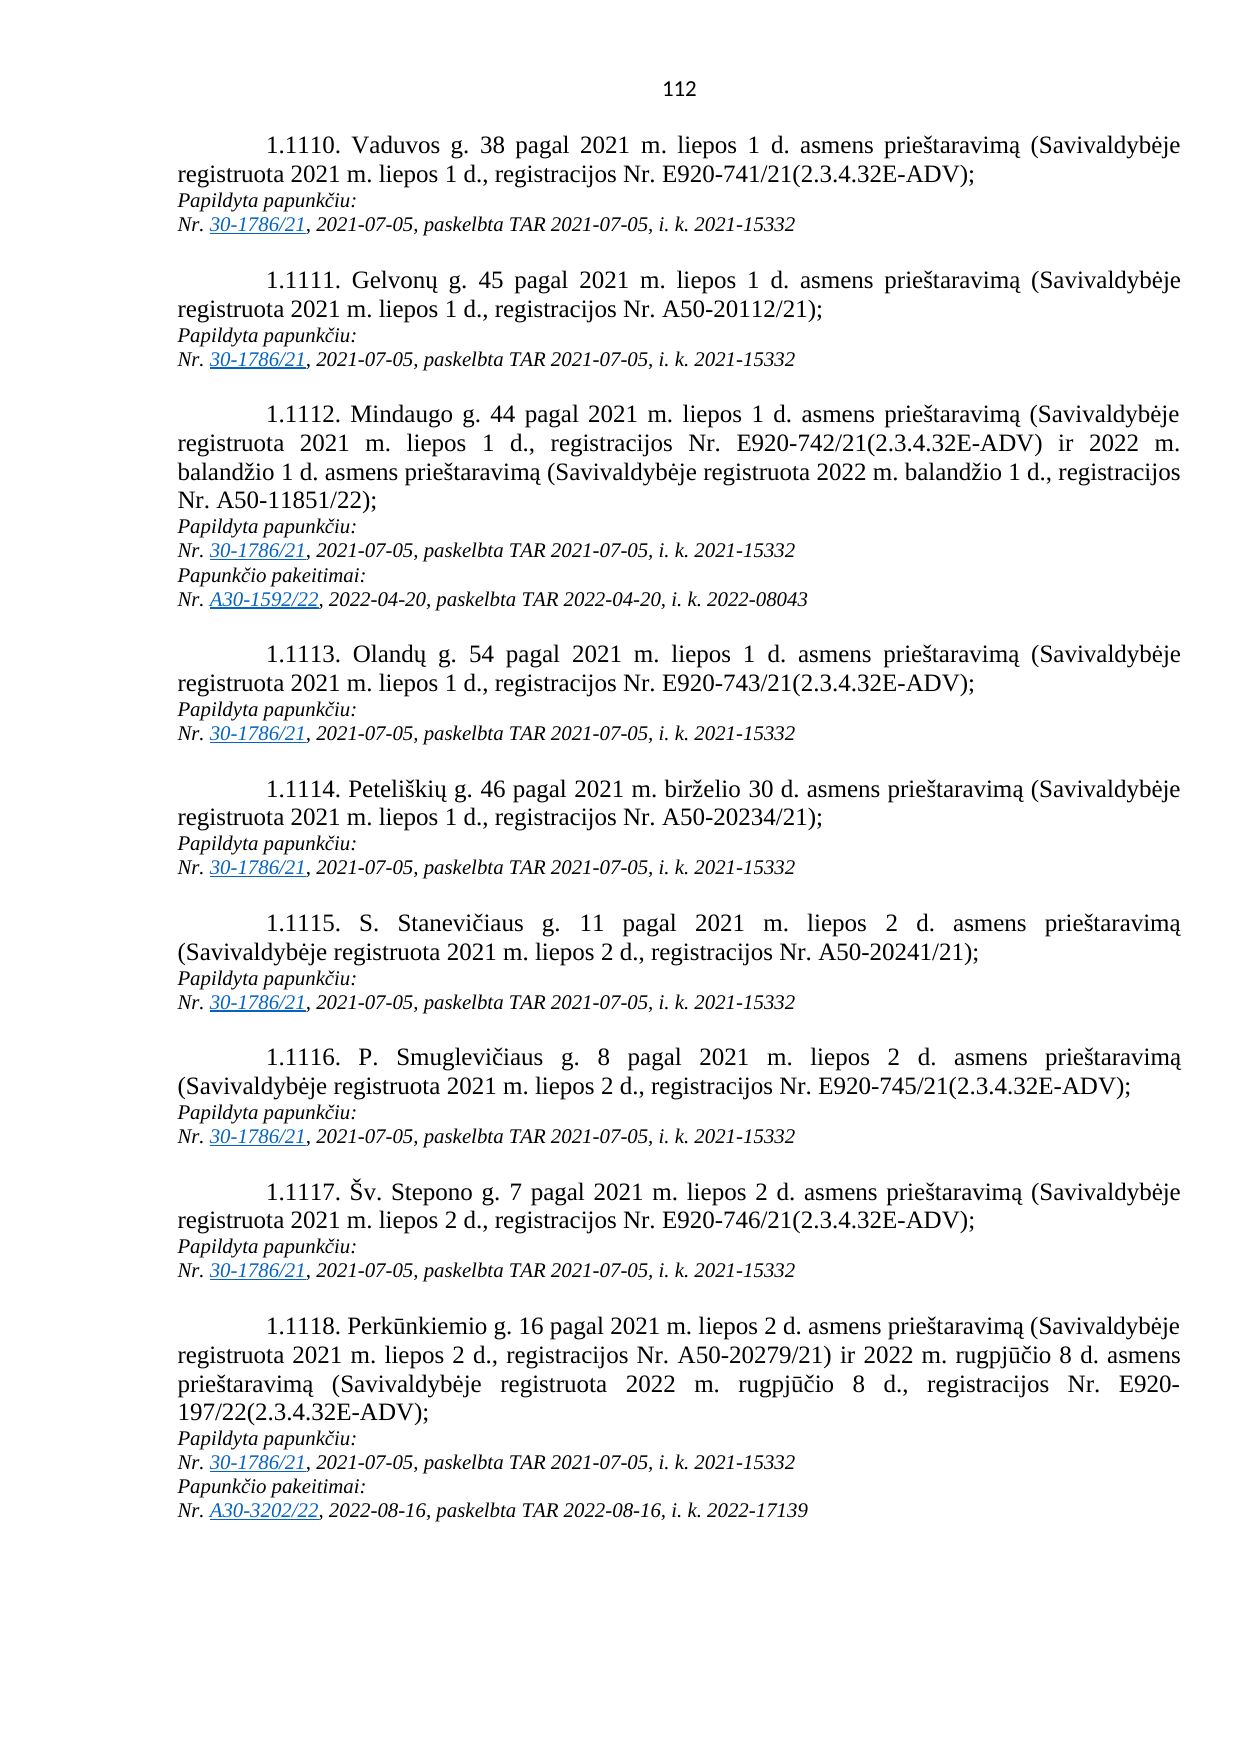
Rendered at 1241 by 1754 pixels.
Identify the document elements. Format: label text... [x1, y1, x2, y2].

text Papildyta papunkčiu: [177, 1100, 1181, 1124]
text Papildyta papunkčiu: [177, 966, 1181, 990]
text Nr. 30-1786/21, 2021-07-05, paskelbta TAR 2021-07-05, i. k. 2021-15332 [177, 1124, 1181, 1148]
text Papunkčio pakeitimai: [177, 562, 1181, 587]
text 1.1118. Perkūnkiemio g. 16 pagal 2021 m. liepos 2 d. asmens prieštaravimą (Savivaldybėje registruota 2021 m. liepos 2 d., registracijos Nr. A50-20279/21) ir 2022 m. rugpjūčio 8 d. asmens prieštaravimą (Savivaldybėje registruota 2022 m. rugpjūčio 8 d., registracijos Nr. E920-197/22(2.3.4.32E-ADV); [177, 1311, 1181, 1426]
text Papildyta papunkčiu: [177, 1234, 1181, 1258]
text Nr. 30-1786/21, 2021-07-05, paskelbta TAR 2021-07-05, i. k. 2021-15332 [177, 1258, 1181, 1282]
text Papildyta papunkčiu: [177, 322, 1181, 347]
text Nr. 30-1786/21, 2021-07-05, paskelbta TAR 2021-07-05, i. k. 2021-15332 [177, 347, 1181, 371]
text 1.1115. S. Stanevičiaus g. 11 pagal 2021 m. liepos 2 d. asmens prieštaravimą (Savivaldybėje registruota 2021 m. liepos 2 d., registracijos Nr. A50-20241/21); [177, 908, 1181, 966]
text 1.1113. Olandų g. 54 pagal 2021 m. liepos 1 d. asmens prieštaravimą (Savivaldybėje registruota 2021 m. liepos 1 d., registracijos Nr. E920-743/21(2.3.4.32E-ADV); [177, 639, 1181, 697]
text Nr. A30-1592/22, 2022-04-20, paskelbta TAR 2022-04-20, i. k. 2022-08043 [177, 587, 1181, 611]
text 1.1114. Peteliškių g. 46 pagal 2021 m. birželio 30 d. asmens prieštaravimą (Savivaldybėje registruota 2021 m. liepos 1 d., registracijos Nr. A50-20234/21); [177, 774, 1181, 831]
text Nr. 30-1786/21, 2021-07-05, paskelbta TAR 2021-07-05, i. k. 2021-15332 [177, 538, 1181, 562]
text Nr. 30-1786/21, 2021-07-05, paskelbta TAR 2021-07-05, i. k. 2021-15332 [177, 990, 1181, 1014]
text Papunkčio pakeitimai: [177, 1474, 1181, 1498]
text Nr. 30-1786/21, 2021-07-05, paskelbta TAR 2021-07-05, i. k. 2021-15332 [177, 855, 1181, 879]
text Papildyta papunkčiu: [177, 831, 1181, 855]
text Papildyta papunkčiu: [177, 1426, 1181, 1450]
text 1.1112. Mindaugo g. 44 pagal 2021 m. liepos 1 d. asmens prieštaravimą (Savivaldybėje registruota 2021 m. liepos 1 d., registracijos Nr. E920-742/21(2.3.4.32E-ADV) ir 2022 m. balandžio 1 d. asmens prieštaravimą (Savivaldybėje registruota 2022 m. balandžio 1 d., registracijos Nr. A50-11851/22); [177, 399, 1181, 514]
text Papildyta papunkčiu: [177, 514, 1181, 538]
text 1.1111. Gelvonų g. 45 pagal 2021 m. liepos 1 d. asmens prieštaravimą (Savivaldybėje registruota 2021 m. liepos 1 d., registracijos Nr. A50-20112/21); [177, 265, 1181, 322]
text 1.1116. P. Smuglevičiaus g. 8 pagal 2021 m. liepos 2 d. asmens prieštaravimą (Savivaldybėje registruota 2021 m. liepos 2 d., registracijos Nr. E920-745/21(2.3.4.32E-ADV); [177, 1042, 1181, 1100]
text Nr. A30-3202/22, 2022-08-16, paskelbta TAR 2022-08-16, i. k. 2022-17139 [177, 1498, 1181, 1522]
text Papildyta papunkčiu: [177, 697, 1181, 721]
text Papildyta papunkčiu: [177, 188, 1181, 212]
text Nr. 30-1786/21, 2021-07-05, paskelbta TAR 2021-07-05, i. k. 2021-15332 [177, 212, 1181, 236]
text Nr. 30-1786/21, 2021-07-05, paskelbta TAR 2021-07-05, i. k. 2021-15332 [177, 1450, 1181, 1474]
text Nr. 30-1786/21, 2021-07-05, paskelbta TAR 2021-07-05, i. k. 2021-15332 [177, 721, 1181, 745]
text 1.1117. Šv. Stepono g. 7 pagal 2021 m. liepos 2 d. asmens prieštaravimą (Savivaldybėje registruota 2021 m. liepos 2 d., registracijos Nr. E920-746/21(2.3.4.32E-ADV); [177, 1177, 1181, 1234]
text 1.1110. Vaduvos g. 38 pagal 2021 m. liepos 1 d. asmens prieštaravimą (Savivaldybėje registruota 2021 m. liepos 1 d., registracijos Nr. E920-741/21(2.3.4.32E-ADV); [177, 131, 1181, 188]
